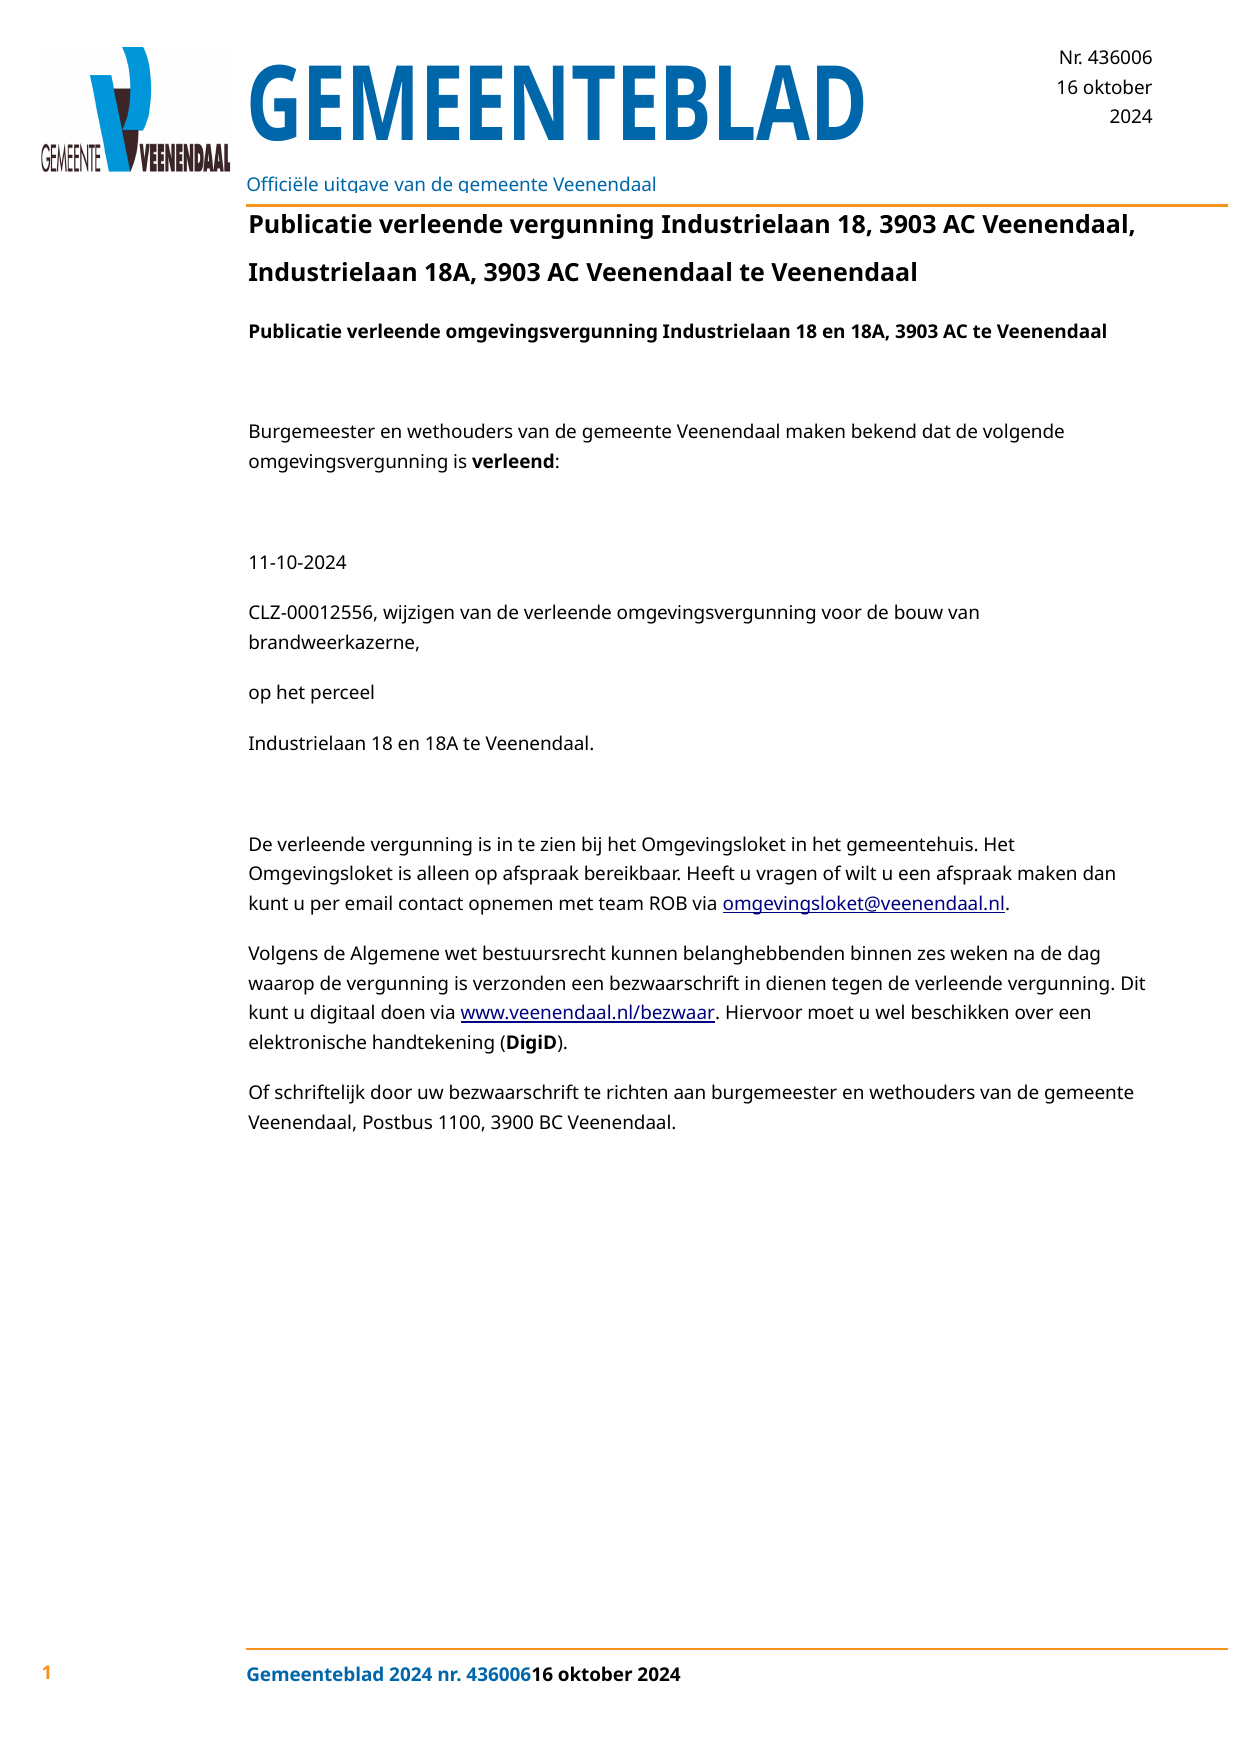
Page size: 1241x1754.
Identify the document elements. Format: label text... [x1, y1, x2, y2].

text Of schriftelijk door uw bezwaarschrift te richten aan burgemeester en wethouders van de gemeente Veenendaal, Postbus 1100, 3900 BC Veenendaal. [248, 1079, 1152, 1135]
text Burgemeester en wethouders van de gemeente Veenendaal maken bekend dat de volgende omgevingsvergunning is verleend: [248, 419, 1152, 474]
text Publicatie verleende vergunning Industrielaan 18, 3903 AC Veenendaal, Industrielaan 18A, 3903 AC Veenendaal te Veenendaal [248, 207, 1152, 288]
text 11-10-2024 [248, 549, 1152, 575]
text op het perceel [248, 679, 1152, 705]
picture [41, 47, 130, 172]
text Publicatie verleende omgevingsvergunning Industrielaan 18 en 18A, 3903 AC te Veenendaal [248, 318, 1152, 344]
text Volgens de Algemene wet bestuursrecht kunnen belanghebbenden binnen zes weken na de dag waarop de vergunning is verzonden een bezwaarschrift in dienen tegen de verleende vergunning. Dit kunt u digitaal doen via www.veenendaal.nl/bezwaar. Hiervoor moet u wel beschikken over een elektronische handtekening (DigiD). [248, 940, 1152, 1055]
text De verleende vergunning is in te zien bij het Omgevingsloket in het gemeentehuis. Het Omgevingsloket is alleen op afspraak bereikbaar. Heeft u vragen of wilt u een afspraak maken dan kunt u per email contact opnemen met team ROB via omgevingsloket@veenendaal.nl. [248, 831, 1152, 916]
picture [123, 47, 231, 172]
text Industrielaan 18 en 18A te Veenendaal. [248, 730, 1152, 756]
text CLZ-00012556, wijzigen van de verleende omgevingsvergunning voor de bouw van brandweerkazerne, [248, 599, 1152, 655]
